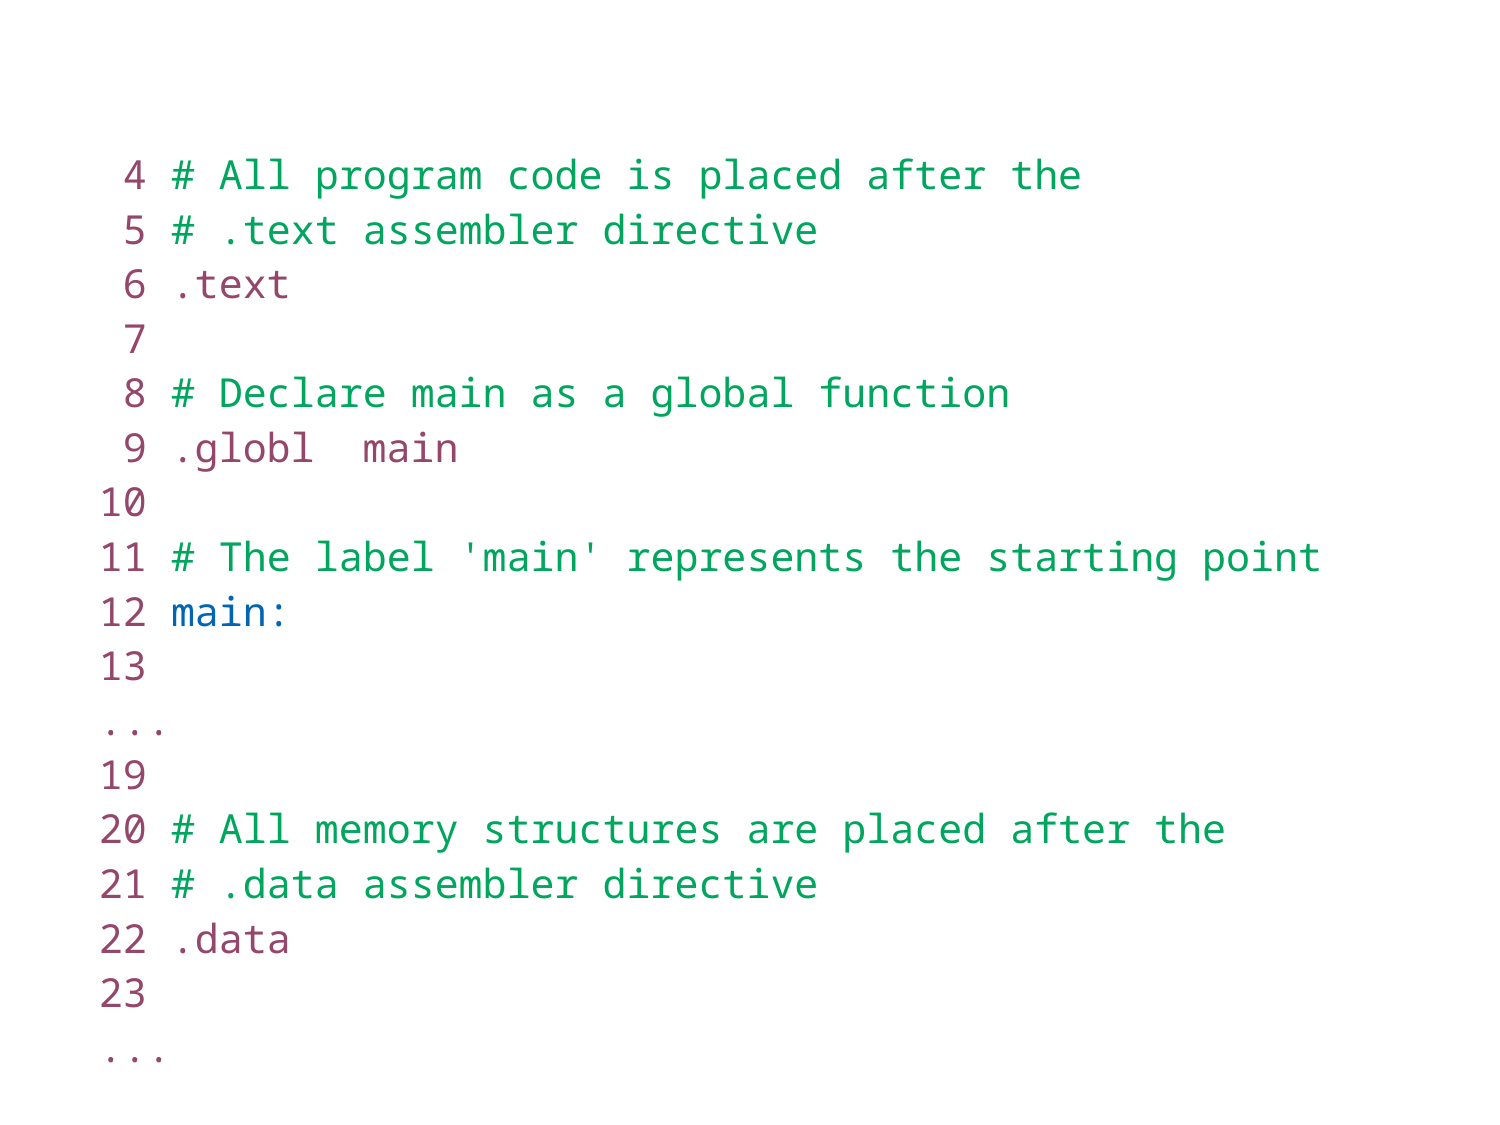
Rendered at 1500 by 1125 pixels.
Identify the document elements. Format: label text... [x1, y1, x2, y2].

list 4 # All program code is placed after the 5 # .text assembler directive 6 .text 7 8 # Declare main as a global function 9 .globl main 10 11 # The label 'main' represents the starting point 12 main: 13 ... 19 20 # All memory structures are placed after the 21 # .data assembler directive 22 .data 23 ... [75, 75, 1425, 1081]
